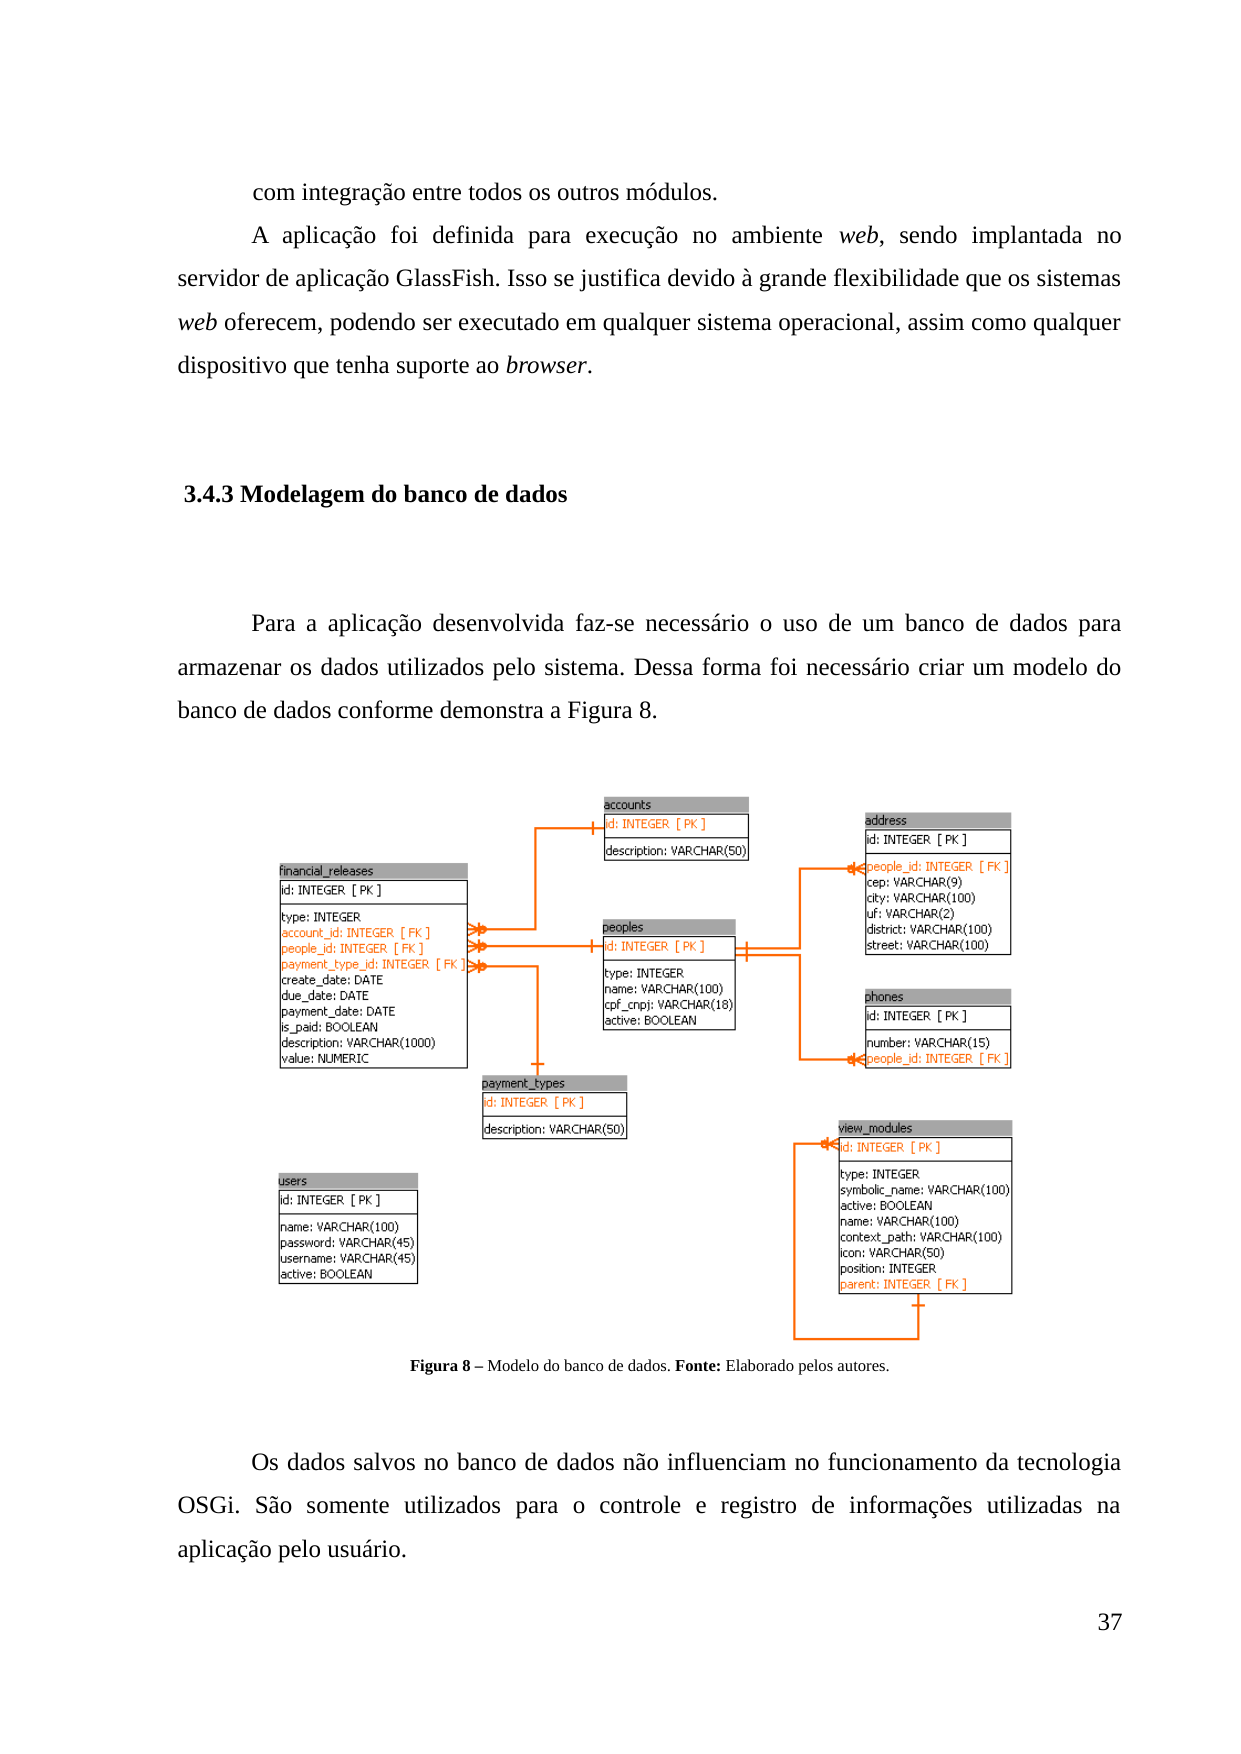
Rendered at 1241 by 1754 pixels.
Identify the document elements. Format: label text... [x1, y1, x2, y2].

list com integração entre todos os outros módulos. [215, 177, 1122, 206]
picture [261, 781, 1039, 1356]
text Figura 8 – Modelo do banco de dados. Fonte: Elaborado pelos autores. [223, 1356, 1076, 1375]
text A aplicação foi definida para execução no ambiente web, sendo implantada no servidor de aplicação GlassFish. Isso se justifica devido à grande flexibilidade que os sistemas web oferecem, podendo ser executado em qualquer sistema operacional, assim como qualquer dispositivo que tenha suporte ao browser. [177, 220, 1122, 378]
text Para a aplicação desenvolvida faz-se necessário o uso de um banco de dados para armazenar os dados utilizados pelo sistema. Dessa forma foi necessário criar um modelo do banco de dados conforme demonstra a Figura 8. [177, 608, 1122, 723]
text Os dados salvos no banco de dados não influenciam no funcionamento da tecnologia OSGi. São somente utilizados para o controle e registro de informações utilizadas na aplicação pelo usuário. [177, 1447, 1122, 1562]
subtitle Modelagem do banco de dados [177, 479, 1122, 508]
